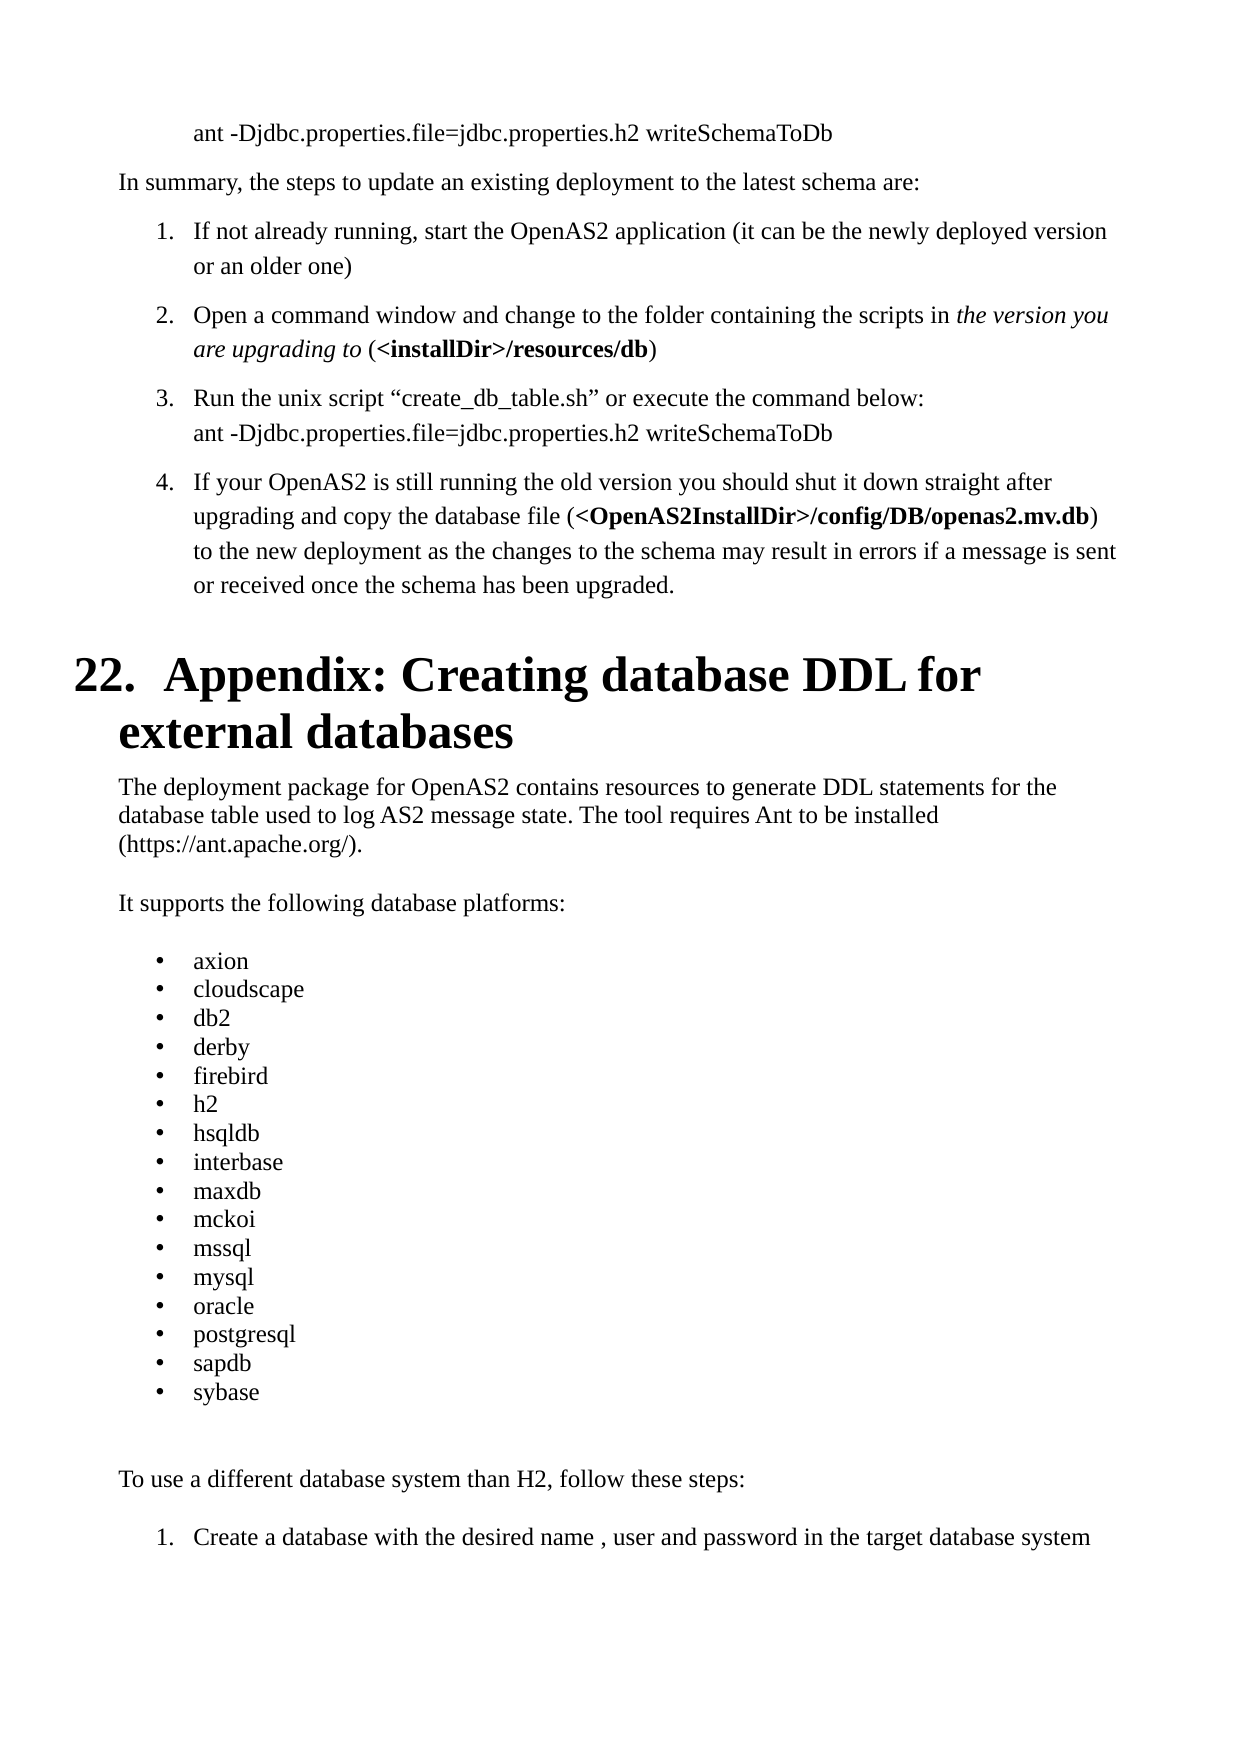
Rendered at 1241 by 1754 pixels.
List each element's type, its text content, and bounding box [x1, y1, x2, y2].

list interbase [156, 1147, 1122, 1176]
list Open a command window and change to the folder containing the scripts in the version you are upgrading to (<installDir>/resources/db) [156, 300, 1122, 363]
list derby [156, 1032, 1122, 1061]
list mckoi [156, 1204, 1122, 1233]
list maxdb [156, 1176, 1122, 1204]
list sapdb [156, 1348, 1122, 1377]
list The deployment package for OpenAS2 contains resources to generate DDL statements for the database table used to log AS2 message state. The tool requires Ant to be installed (https://ant.apache.org/). [118, 772, 1122, 858]
list db2 [156, 1003, 1122, 1032]
list firebird [156, 1061, 1122, 1089]
list Create a database with the desired name , user and password in the target database system [156, 1522, 1122, 1551]
list sybase [156, 1377, 1122, 1406]
list If not already running, start the OpenAS2 application (it can be the newly deployed version or an older one) [156, 216, 1122, 279]
list It supports the following database platforms: [118, 888, 1122, 916]
list Run the unix script “create_db_table.sh” or execute the command below: ant -Djdbc.properties.file=jdbc.properties.h2 writeSchemaToDb [156, 383, 1122, 447]
list If your OpenAS2 is still running the old version you should shut it down straight after upgrading and copy the database file (<OpenAS2InstallDir>/config/DB/openas2.mv.db) to the new deployment as the changes to the schema may result in errors if a message is sent or received once the schema has been upgraded. [156, 467, 1122, 599]
list h2 [156, 1089, 1122, 1118]
text ant -Djdbc.properties.file=jdbc.properties.h2 writeSchemaToDb [193, 118, 1122, 147]
list oracle [156, 1291, 1122, 1319]
list postgresql [156, 1319, 1122, 1348]
list To use a different database system than H2, follow these steps: [118, 1464, 1122, 1493]
subtitle Appendix: Creating database DDL for external databases [73, 644, 1122, 759]
list mssql [156, 1233, 1122, 1262]
list axion [156, 946, 1122, 974]
list mysql [156, 1262, 1122, 1291]
list cloudscape [156, 974, 1122, 1003]
list hsqldb [156, 1118, 1122, 1147]
text In summary, the steps to update an existing deployment to the latest schema are: [118, 167, 1122, 196]
